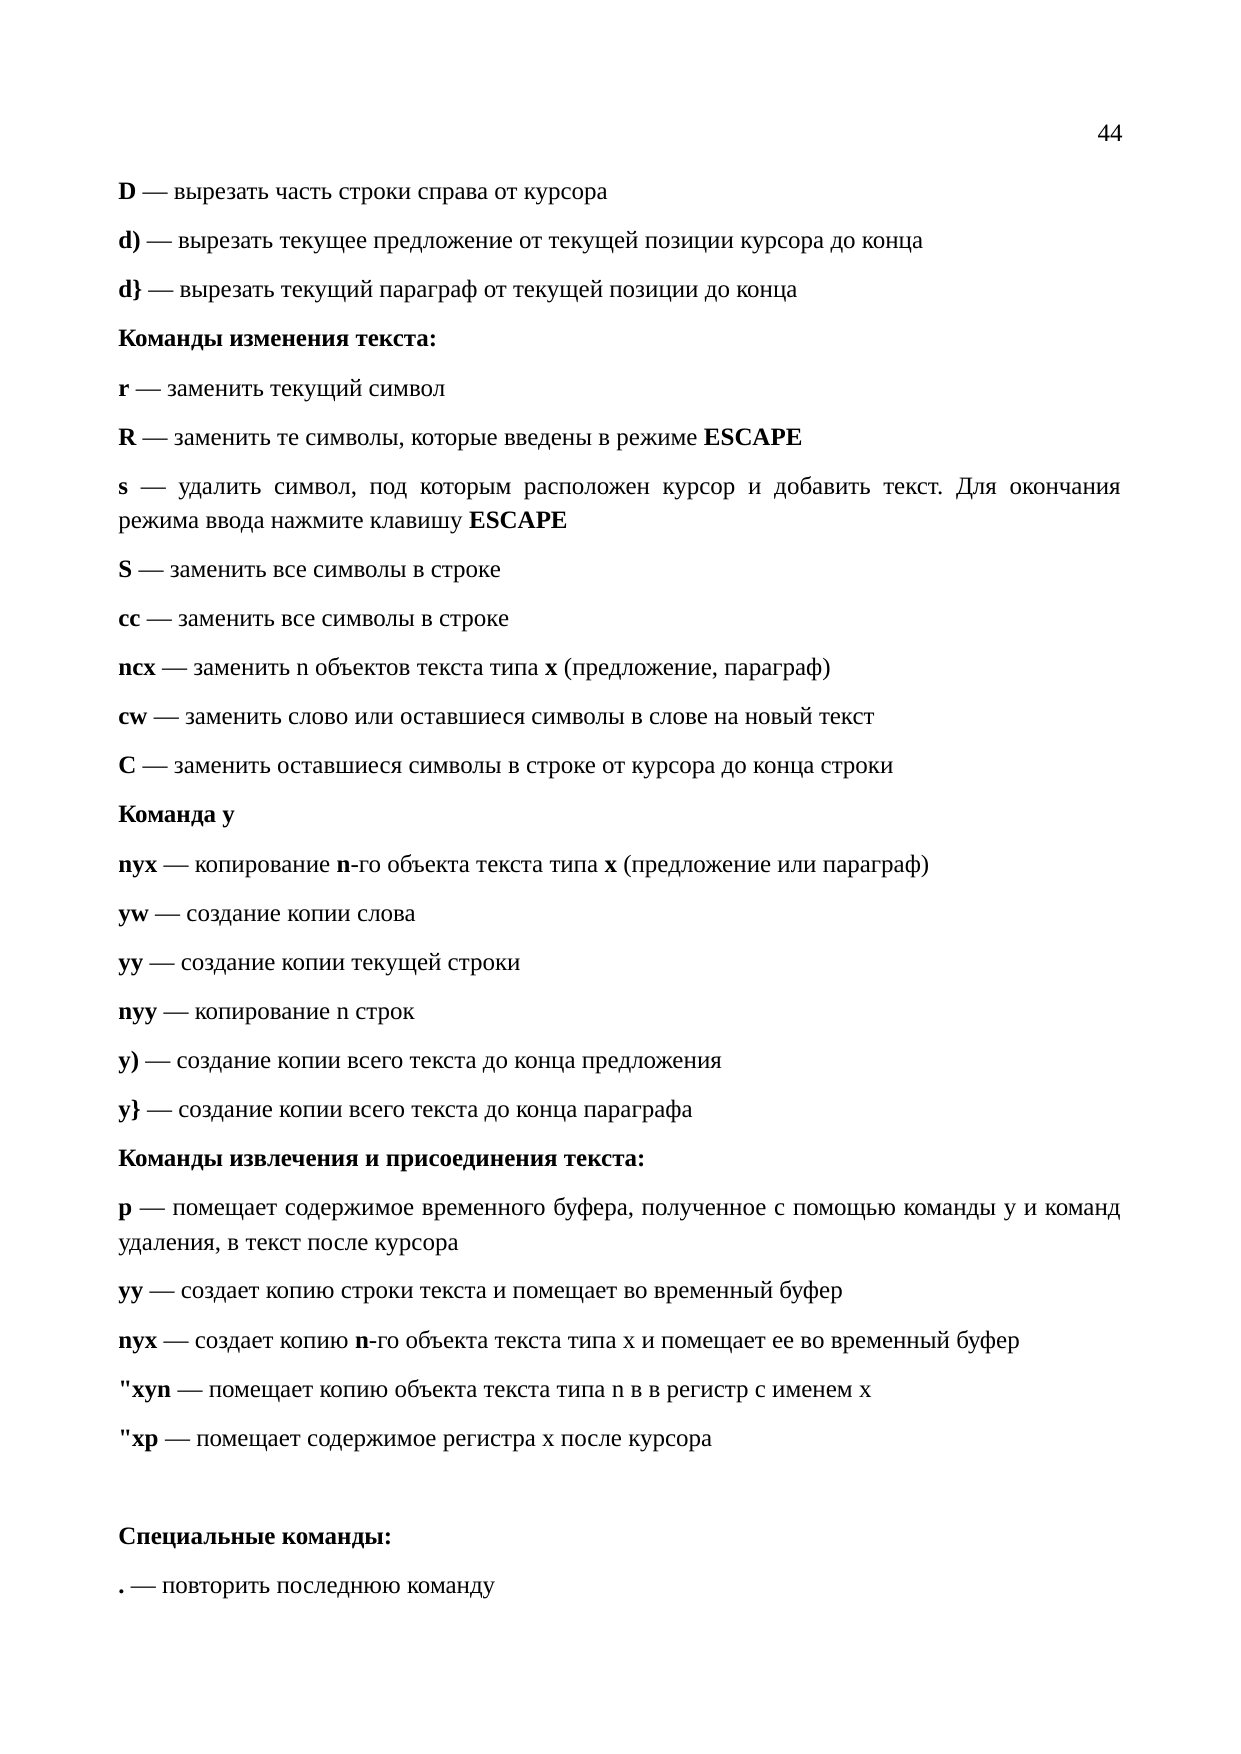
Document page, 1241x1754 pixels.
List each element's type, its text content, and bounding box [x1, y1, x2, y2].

text s — удалить символ, под которым расположен курсор и добавить текст. Для окончания режима ввода нажмите клавишу ESCAPE [118, 471, 1122, 534]
text ncx — заменить n объектов текста типа x (предложение, параграф) [118, 652, 1122, 681]
text S — заменить все символы в строке [118, 554, 1122, 583]
text nyx — создает копию n-го объекта текста типа x и помещает ее во временный буфер [118, 1325, 1122, 1353]
text cc — заменить все символы в строке [118, 603, 1122, 632]
text D — вырезать часть строки справа от курсора [118, 176, 1122, 205]
text r — заменить текущий символ [118, 373, 1122, 401]
text R — заменить те символы, которые введены в режиме ESCAPE [118, 422, 1122, 450]
text nyy — копирование n строк [118, 996, 1122, 1024]
text yy — создает копию строки текста и помещает во временный буфер [118, 1276, 1122, 1304]
text "xp — помещает содержимое регистра x после курсора [118, 1423, 1122, 1452]
text p — помещает содержимое временного буфера, полученное с помощью команды y и команд удаления, в текст после курсора [118, 1192, 1122, 1255]
text d} — вырезать текущий параграф от текущей позиции до конца [118, 274, 1122, 303]
text Команды изменения текста: [118, 323, 1122, 352]
text Команды извлечения и присоединения текста: [118, 1143, 1122, 1172]
text y) — создание копии всего текста до конца предложения [118, 1045, 1122, 1074]
text cw — заменить слово или оставшиеся символы в слове на новый текст [118, 701, 1122, 730]
text yw — создание копии слова [118, 898, 1122, 926]
text C — заменить оставшиеся символы в строке от курсора до конца строки [118, 751, 1122, 779]
text Специальные команды: [118, 1521, 1122, 1550]
text "xyn — помещает копию объекта текста типа n в в регистр с именем x [118, 1374, 1122, 1402]
text d) — вырезать текущее предложение от текущей позиции курсора до конца [118, 225, 1122, 254]
text . — повторить последнюю команду [118, 1570, 1122, 1599]
text nyx — копирование n-го объекта текста типа x (предложение или параграф) [118, 849, 1122, 877]
text Команда y [118, 799, 1122, 828]
text y} — создание копии всего текста до конца параграфа [118, 1094, 1122, 1123]
text yy — создание копии текущей строки [118, 947, 1122, 976]
